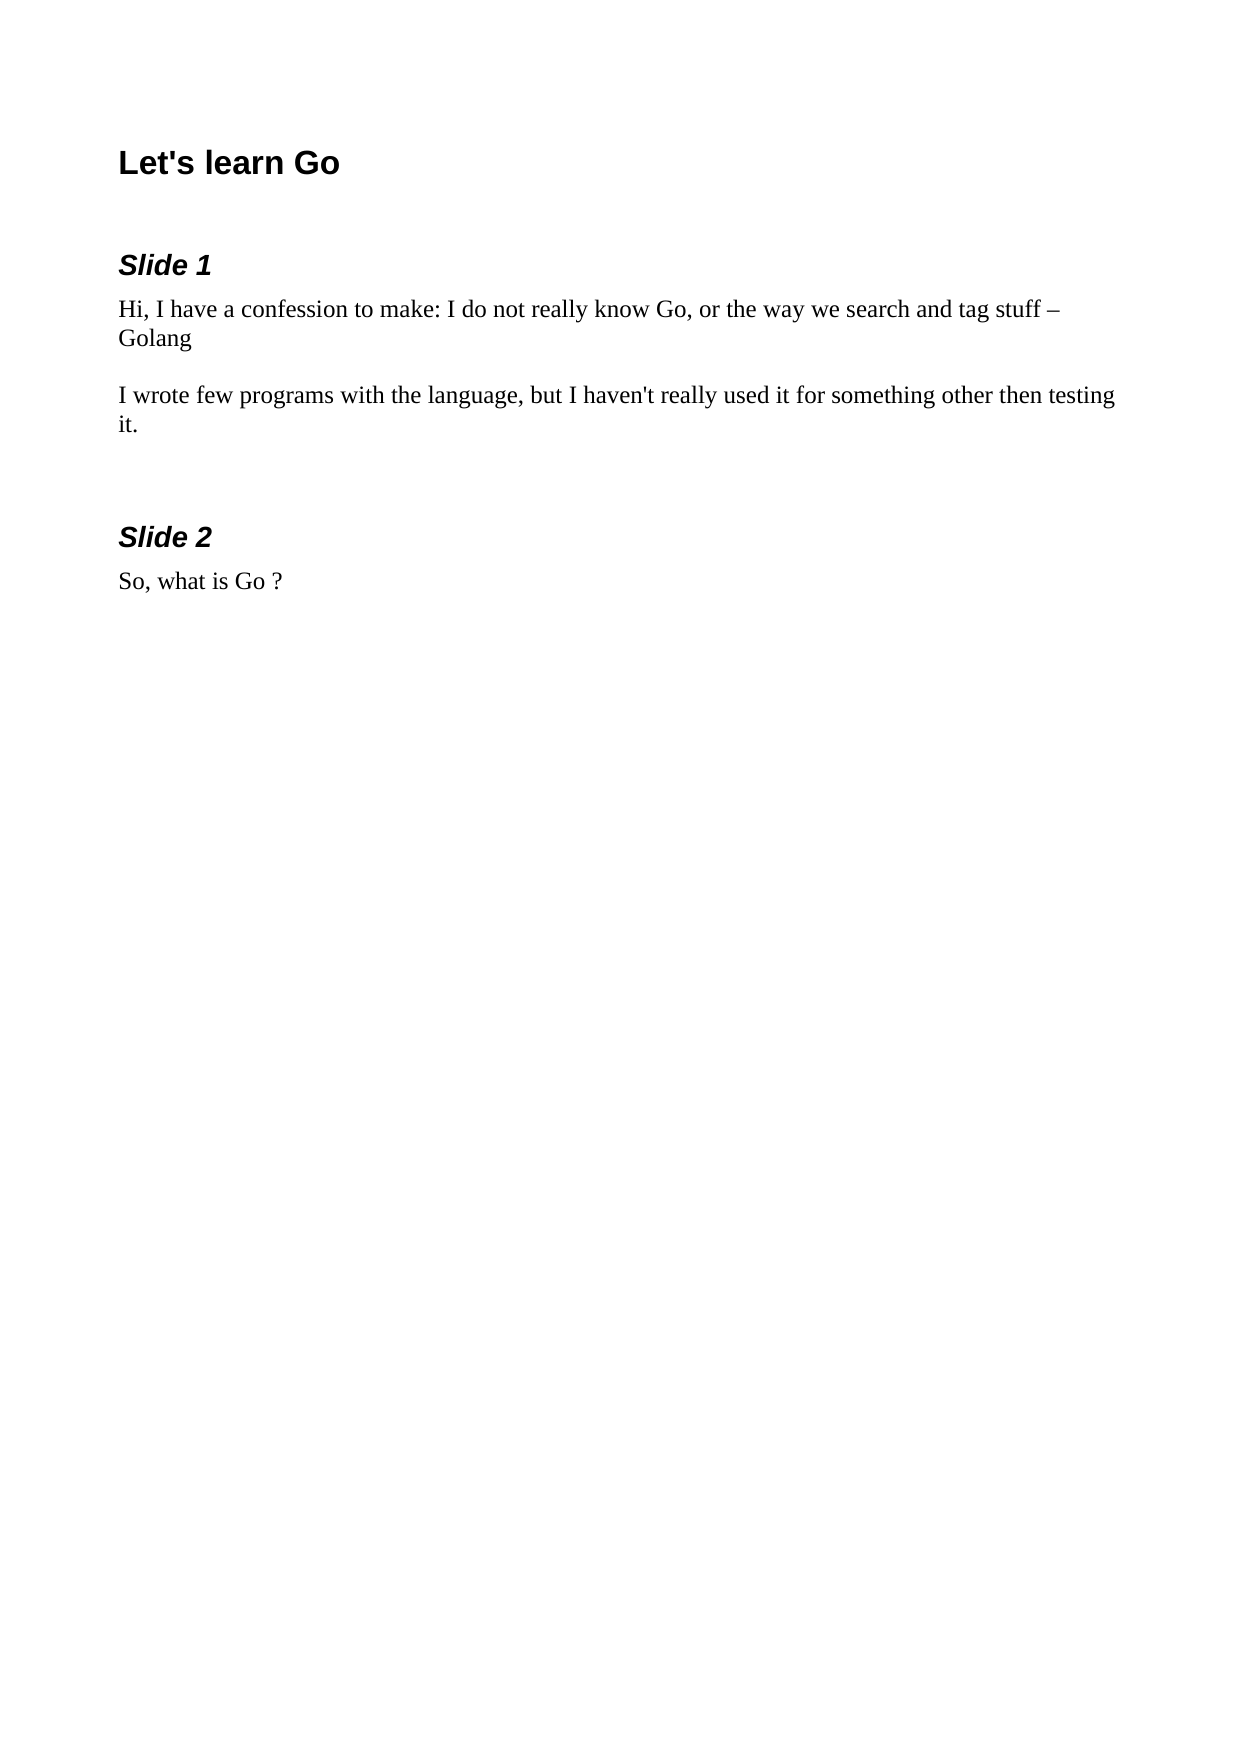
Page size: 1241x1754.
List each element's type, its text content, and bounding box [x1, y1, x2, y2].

subtitle Slide 2 [118, 520, 1122, 554]
subtitle Slide 1 [118, 248, 1122, 282]
text So, what is Go ? [118, 566, 1122, 595]
text Hi, I have a confession to make: I do not really know Go, or the way we search and tag stuff – Golang [118, 294, 1122, 352]
subtitle Let's learn Go [118, 143, 1122, 182]
text I wrote few programs with the language, but I haven't really used it for something other then testing it. [118, 380, 1122, 438]
